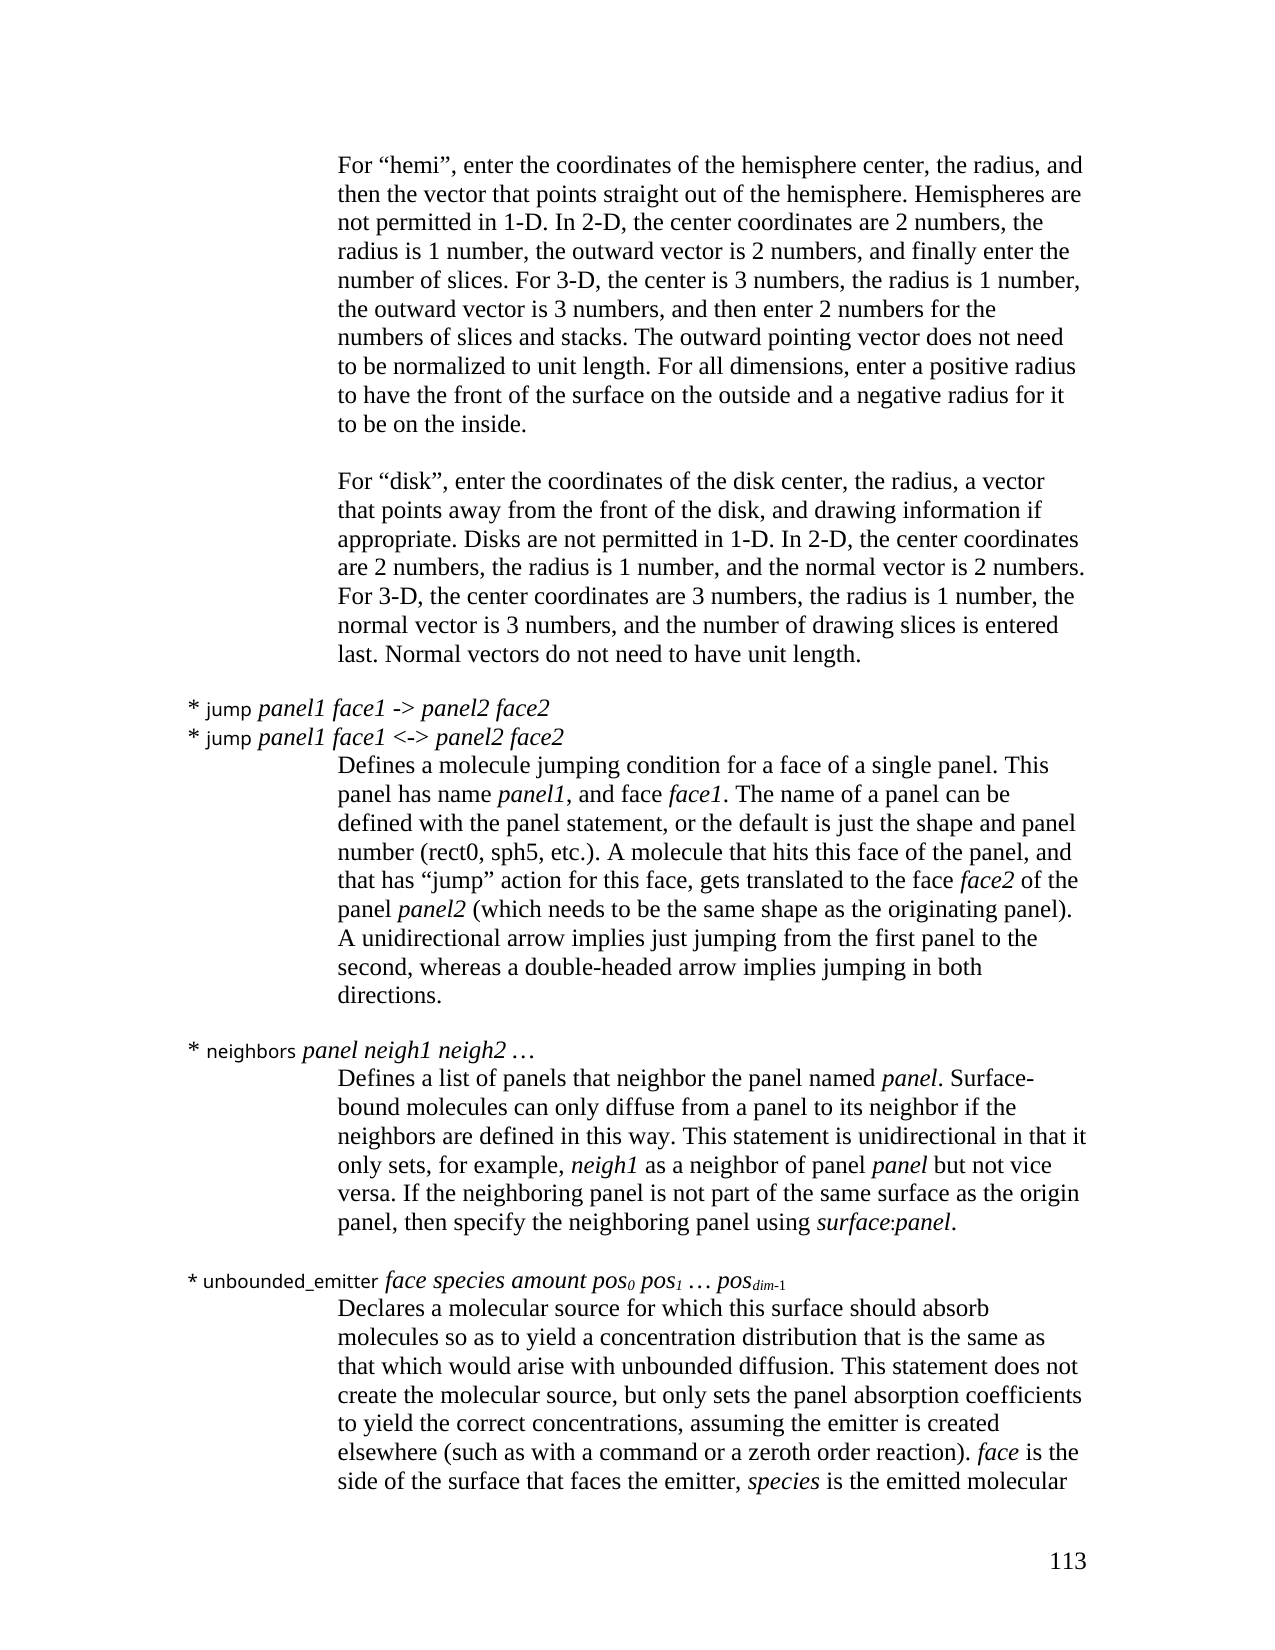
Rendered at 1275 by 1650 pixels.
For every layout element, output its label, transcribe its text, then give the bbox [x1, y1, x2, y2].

text * jump panel1 face1 <-> panel2 face2 [187, 722, 1087, 751]
text For “disk”, enter the coordinates of the disk center, the radius, a vector that points away from the front of the disk, and drawing information if appropriate. Disks are not permitted in 1-D. In 2-D, the center coordinates are 2 numbers, the radius is 1 number, and the normal vector is 2 numbers. For 3-D, the center coordinates are 3 numbers, the radius is 1 number, the normal vector is 3 numbers, and the number of drawing slices is entered last. Normal vectors do not need to have unit length. [187, 466, 1087, 667]
text * neighbors panel neigh1 neigh2 … [187, 1035, 1087, 1063]
text Defines a molecule jumping condition for a face of a single panel. This panel has name panel1, and face face1. The name of a panel can be defined with the panel statement, or the default is just the shape and panel number (rect0, sph5, etc.). A molecule that hits this face of the panel, and that has “jump” action for this face, gets translated to the face face2 of the panel panel2 (which needs to be the same shape as the originating panel). A unidirectional arrow implies just jumping from the first panel to the second, whereas a double-headed arrow implies jumping in both directions. [187, 751, 1087, 1009]
text * jump panel1 face1 -> panel2 face2 [187, 693, 1087, 722]
text * unbounded_emitter face species amount pos0 pos1 … posdim-1 [187, 1265, 1087, 1293]
text For “hemi”, enter the coordinates of the hemisphere center, the radius, and then the vector that points straight out of the hemisphere. Hemispheres are not permitted in 1-D. In 2-D, the center coordinates are 2 numbers, the radius is 1 number, the outward vector is 2 numbers, and finally enter the number of slices. For 3-D, the center is 3 numbers, the radius is 1 number, the outward vector is 3 numbers, and then enter 2 numbers for the numbers of slices and stacks. The outward pointing vector does not need to be normalized to unit length. For all dimensions, enter a positive radius to have the front of the surface on the outside and a negative radius for it to be on the inside. [187, 150, 1087, 437]
text Defines a list of panels that neighbor the panel named panel. Surface-bound molecules can only diffuse from a panel to its neighbor if the neighbors are defined in this way. This statement is unidirectional in that it only sets, for example, neigh1 as a neighbor of panel panel but not vice versa. If the neighboring panel is not part of the same surface as the origin panel, then specify the neighboring panel using surface:panel. [187, 1063, 1087, 1236]
text Declares a molecular source for which this surface should absorb molecules so as to yield a concentration distribution that is the same as that which would arise with unbounded diffusion. This statement does not create the molecular source, but only sets the panel absorption coefficients to yield the correct concentrations, assuming the emitter is created elsewhere (such as with a command or a zeroth order reaction). face is the side of the surface that faces the emitter, species is the emitted molecular [187, 1293, 1087, 1495]
